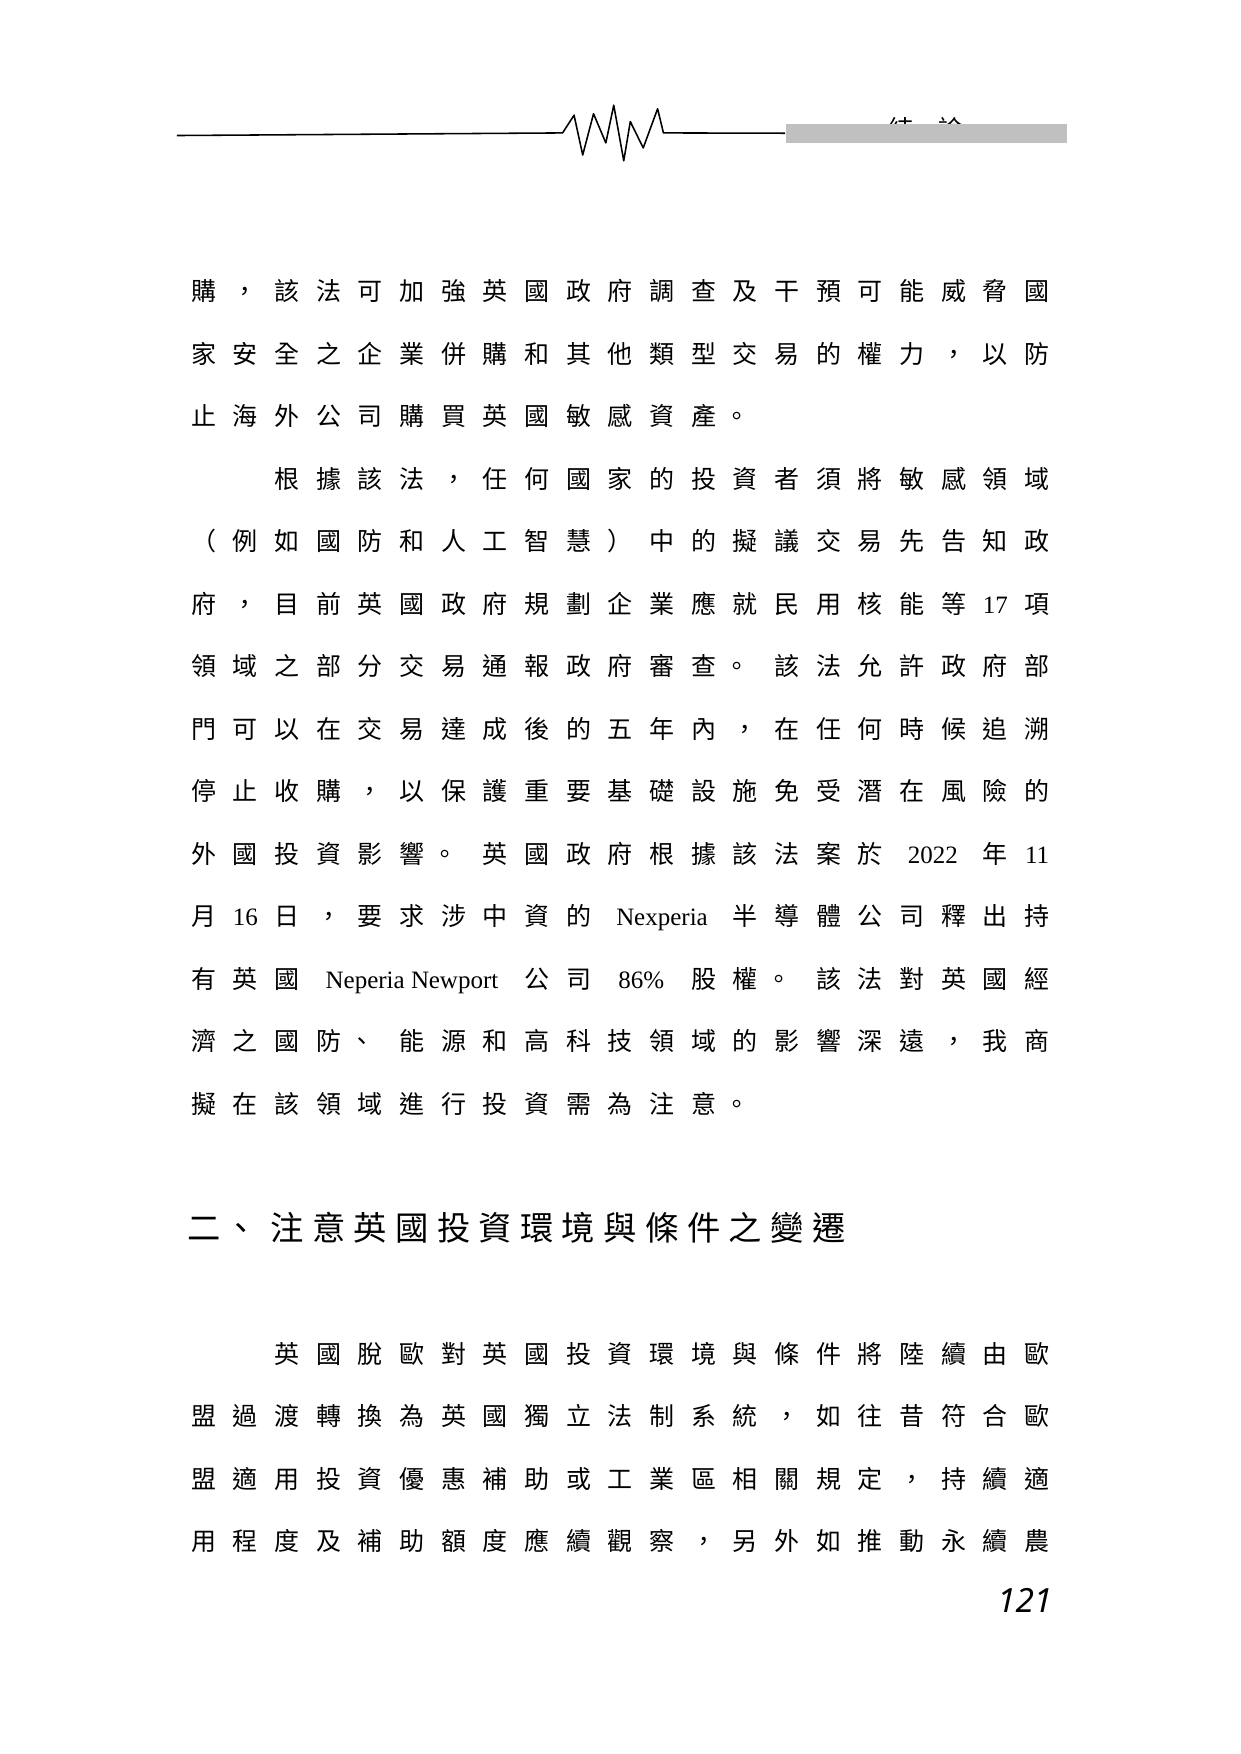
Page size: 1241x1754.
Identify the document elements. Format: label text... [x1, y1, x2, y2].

text 購，該法可加強英國政府調查及干預可能威脅國家安全之企業併購和其他類型交易的權力，以防止海外公司購買英國敏感資產。 [183, 250, 1058, 438]
text 英國脫歐對英國投資環境與條件將陸續由歐盟過渡轉換為英國獨立法制系統，如往昔符合歐盟適用投資優惠補助或工業區相關規定，持續適用程度及補助額度應續觀察，另外如推動永續農 [183, 1313, 1058, 1563]
text 二、注意英國投資環境與條件之變遷 [183, 1188, 1058, 1250]
text 根據該法，任何國家的投資者須將敏感領域（例如國防和人工智慧）中的擬議交易先告知政府，目前英國政府規劃企業應就民用核能等17項領域之部分交易通報政府審查。該法允許政府部門可以在交易達成後的五年內，在任何時候追溯停止收購，以保護重要基礎設施免受潛在風險的外國投資影響。英國政府根據該法案於2022年11月16日，要求涉中資的Nexperia半導體公司釋出持有英國Neperia Newport公司86%股權。該法對英國經濟之國防、能源和高科技領域的影響深遠，我商擬在該領域進行投資需為注意。 [183, 438, 1058, 1125]
